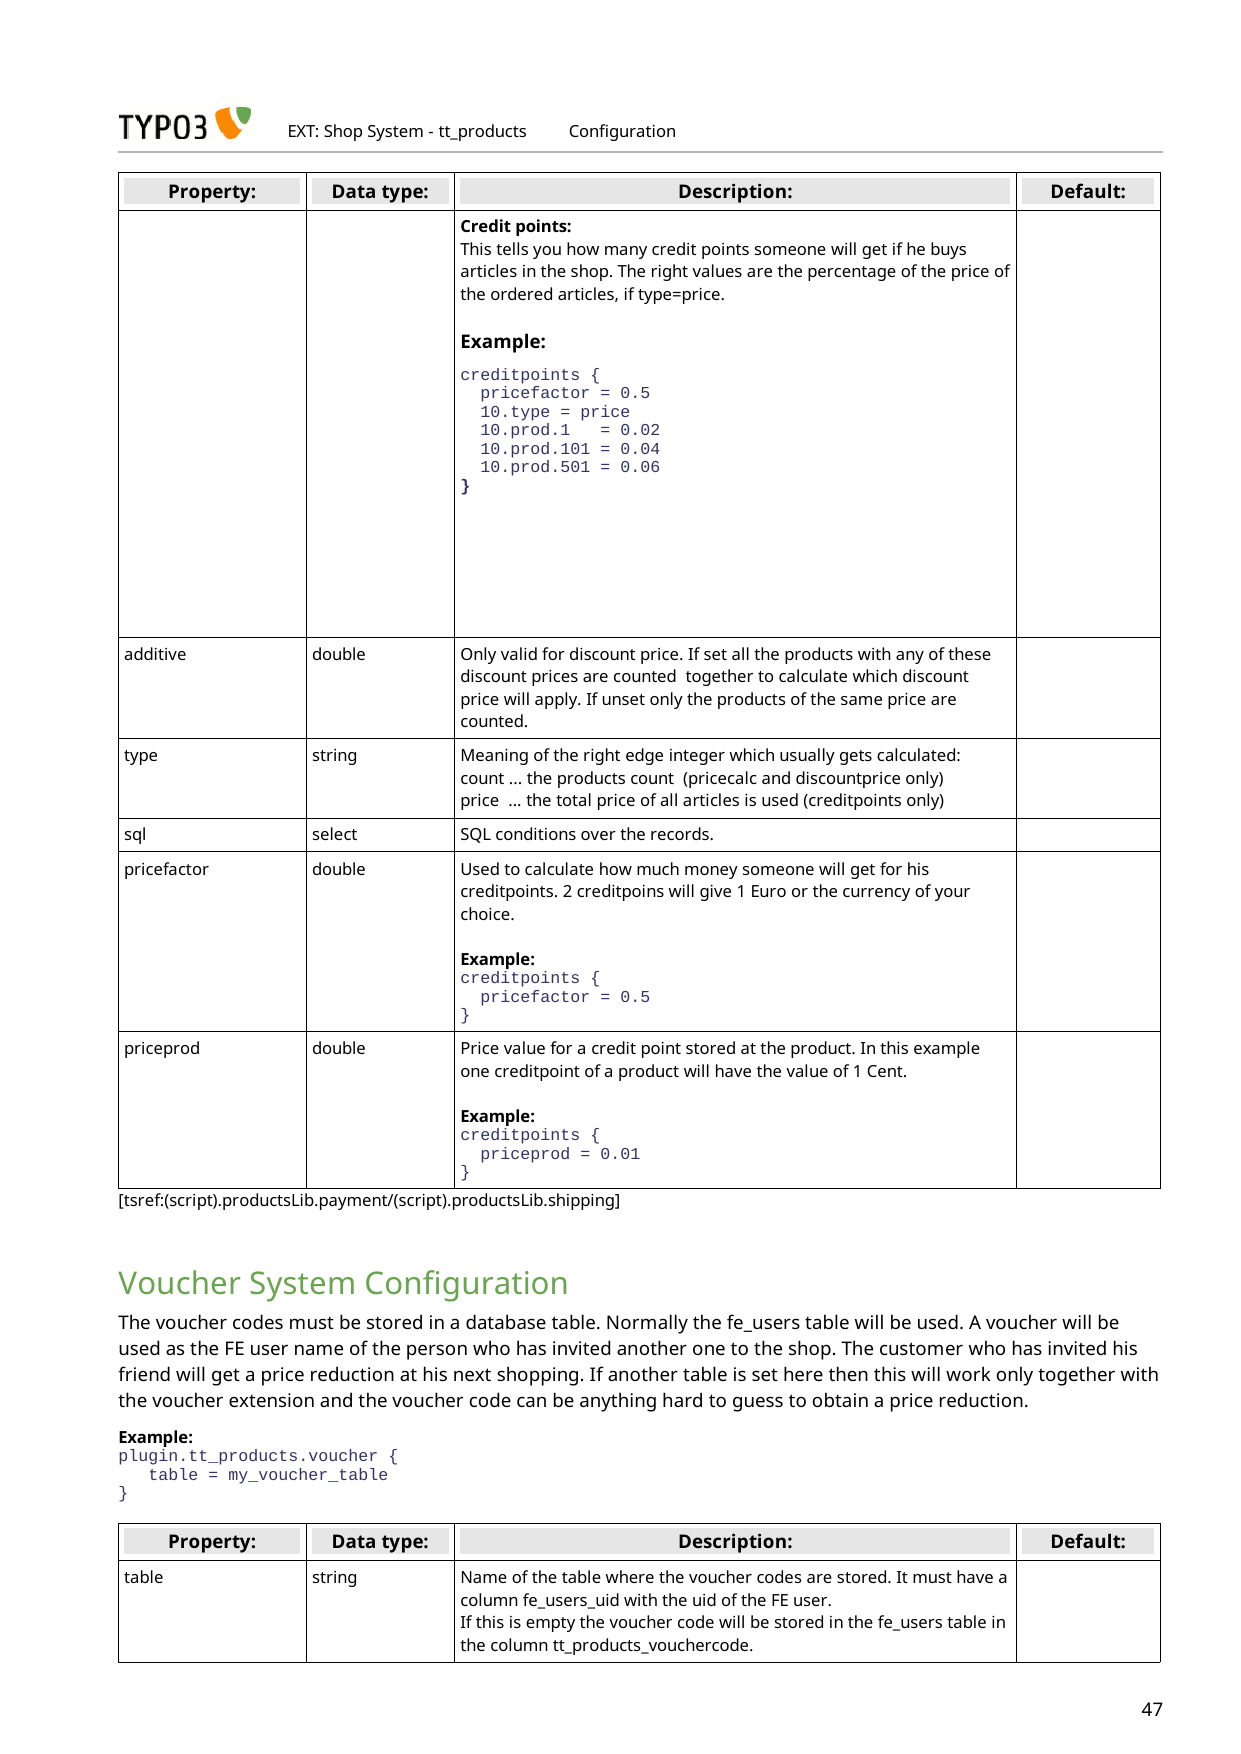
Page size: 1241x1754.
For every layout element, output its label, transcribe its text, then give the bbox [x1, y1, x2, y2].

table_cell table [119, 1561, 306, 1662]
table_cell additive [119, 638, 306, 738]
table_cell [1017, 852, 1160, 1031]
picture [118, 106, 254, 139]
table_header Description: [455, 1524, 1016, 1560]
table_header Default: [1017, 1524, 1160, 1560]
table_cell priceprod [119, 1032, 306, 1188]
table_cell double [307, 638, 454, 738]
table_cell double [307, 1032, 454, 1188]
table_cell Price value for a credit point stored at the product. In this example one creditpoint of a product will have the value of 1 Cent. Example: creditpoints { priceprod = 0.01 } [455, 1032, 1016, 1188]
subtitle Voucher System Configuration [118, 1261, 1163, 1303]
table_header Default: [1017, 173, 1160, 210]
table_cell Only valid for discount price. If set all the products with any of these discount prices are counted together to calculate which discount price will apply. If unset only the products of the same price are counted. [455, 638, 1016, 738]
text [tsref:(script).productsLib.payment/(script).productsLib.shipping] [118, 1188, 1163, 1211]
text Example: [118, 1426, 1163, 1448]
table_cell double [307, 852, 454, 1031]
table_cell Meaning of the right edge integer which usually gets calculated: count ... the products count (pricecalc and discountprice only) price ... the total price of all articles is used (creditpoints only) [455, 739, 1016, 818]
table_header Property: [119, 1524, 306, 1560]
text } [118, 1485, 1163, 1504]
table_cell [307, 211, 454, 637]
table_cell Name of the table where the voucher codes are stored. It must have a column fe_users_uid with the uid of the FE user. If this is empty the voucher code will be stored in the fe_users table in the column tt_products_vouchercode. [455, 1561, 1016, 1662]
table_header Description: [455, 173, 1016, 210]
table_cell [119, 211, 306, 637]
table_cell type [119, 739, 306, 818]
text The voucher codes must be stored in a database table. Normally the fe_users table will be used. A voucher will be used as the FE user name of the person who has invited another one to the shop. The customer who has invited his friend will get a price reduction at his next shopping. If another table is set here then this will work only together with the voucher extension and the voucher code can be anything hard to guess to obtain a price reduction. [118, 1309, 1163, 1413]
table_cell [1017, 211, 1160, 637]
table_cell pricefactor [119, 852, 306, 1031]
table_cell Credit points: This tells you how many credit points someone will get if he buys articles in the shop. The right values are the percentage of the price of the ordered articles, if type=price. Example: creditpoints { pricefactor = 0.5 10.type = price 10.prod.1 = 0.02 10.prod.101 = 0.04 10.prod.501 = 0.06 } [455, 211, 1016, 637]
table_cell string [307, 739, 454, 818]
table_cell [1017, 1561, 1160, 1662]
table_cell sql [119, 819, 306, 851]
table_cell Used to calculate how much money someone will get for his creditpoints. 2 creditpoins will give 1 Euro or the currency of your choice. Example: creditpoints { pricefactor = 0.5 } [455, 852, 1016, 1031]
table_header Data type: [307, 173, 454, 210]
text plugin.tt_products.voucher { [118, 1448, 1163, 1467]
text table = my_voucher_table [118, 1467, 1163, 1485]
table_cell [1017, 638, 1160, 738]
table_cell [1017, 1032, 1160, 1188]
table_cell [1017, 819, 1160, 851]
table_cell SQL conditions over the records. [455, 819, 1016, 851]
table_header Data type: [307, 1524, 454, 1560]
table_cell string [307, 1561, 454, 1662]
table_cell select [307, 819, 454, 851]
table_header Property: [119, 173, 306, 210]
table_cell [1017, 739, 1160, 818]
